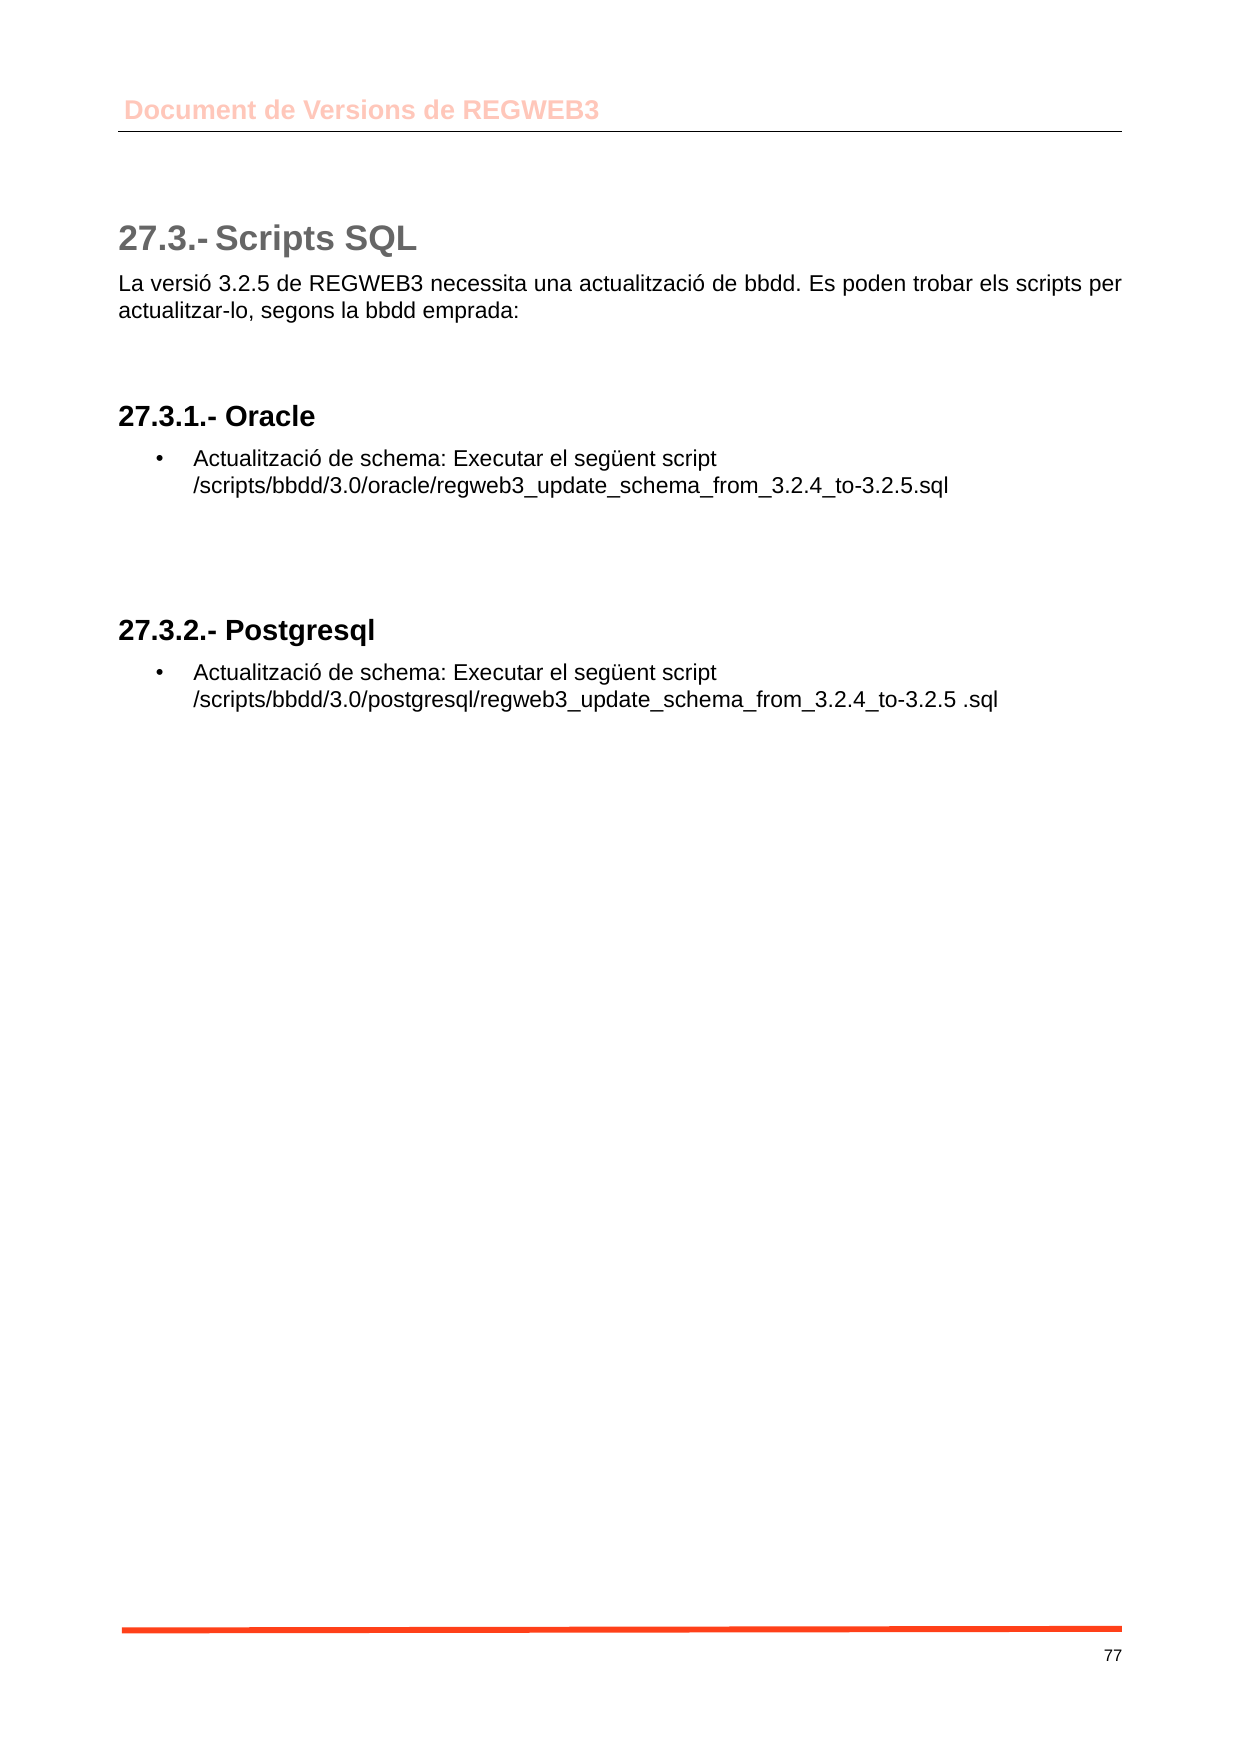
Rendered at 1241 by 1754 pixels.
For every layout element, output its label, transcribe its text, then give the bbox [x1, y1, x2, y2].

text La versió 3.2.5 de REGWEB3 necessita una actualització de bbdd. Es poden trobar els scripts per actualitzar-lo, segons la bbdd emprada: [118, 270, 1122, 323]
subtitle Postgresql [118, 613, 1122, 647]
subtitle Scripts SQL [118, 217, 1122, 258]
subtitle Oracle [118, 399, 1122, 433]
list Actualització de schema: Executar el següent script /scripts/bbdd/3.0/postgresql/regweb3_update_schema_from_3.2.4_to-3.2.5 .sql [156, 659, 1122, 712]
list Actualització de schema: Executar el següent script /scripts/bbdd/3.0/oracle/regweb3_update_schema_from_3.2.4_to-3.2.5.sql [156, 445, 1122, 498]
